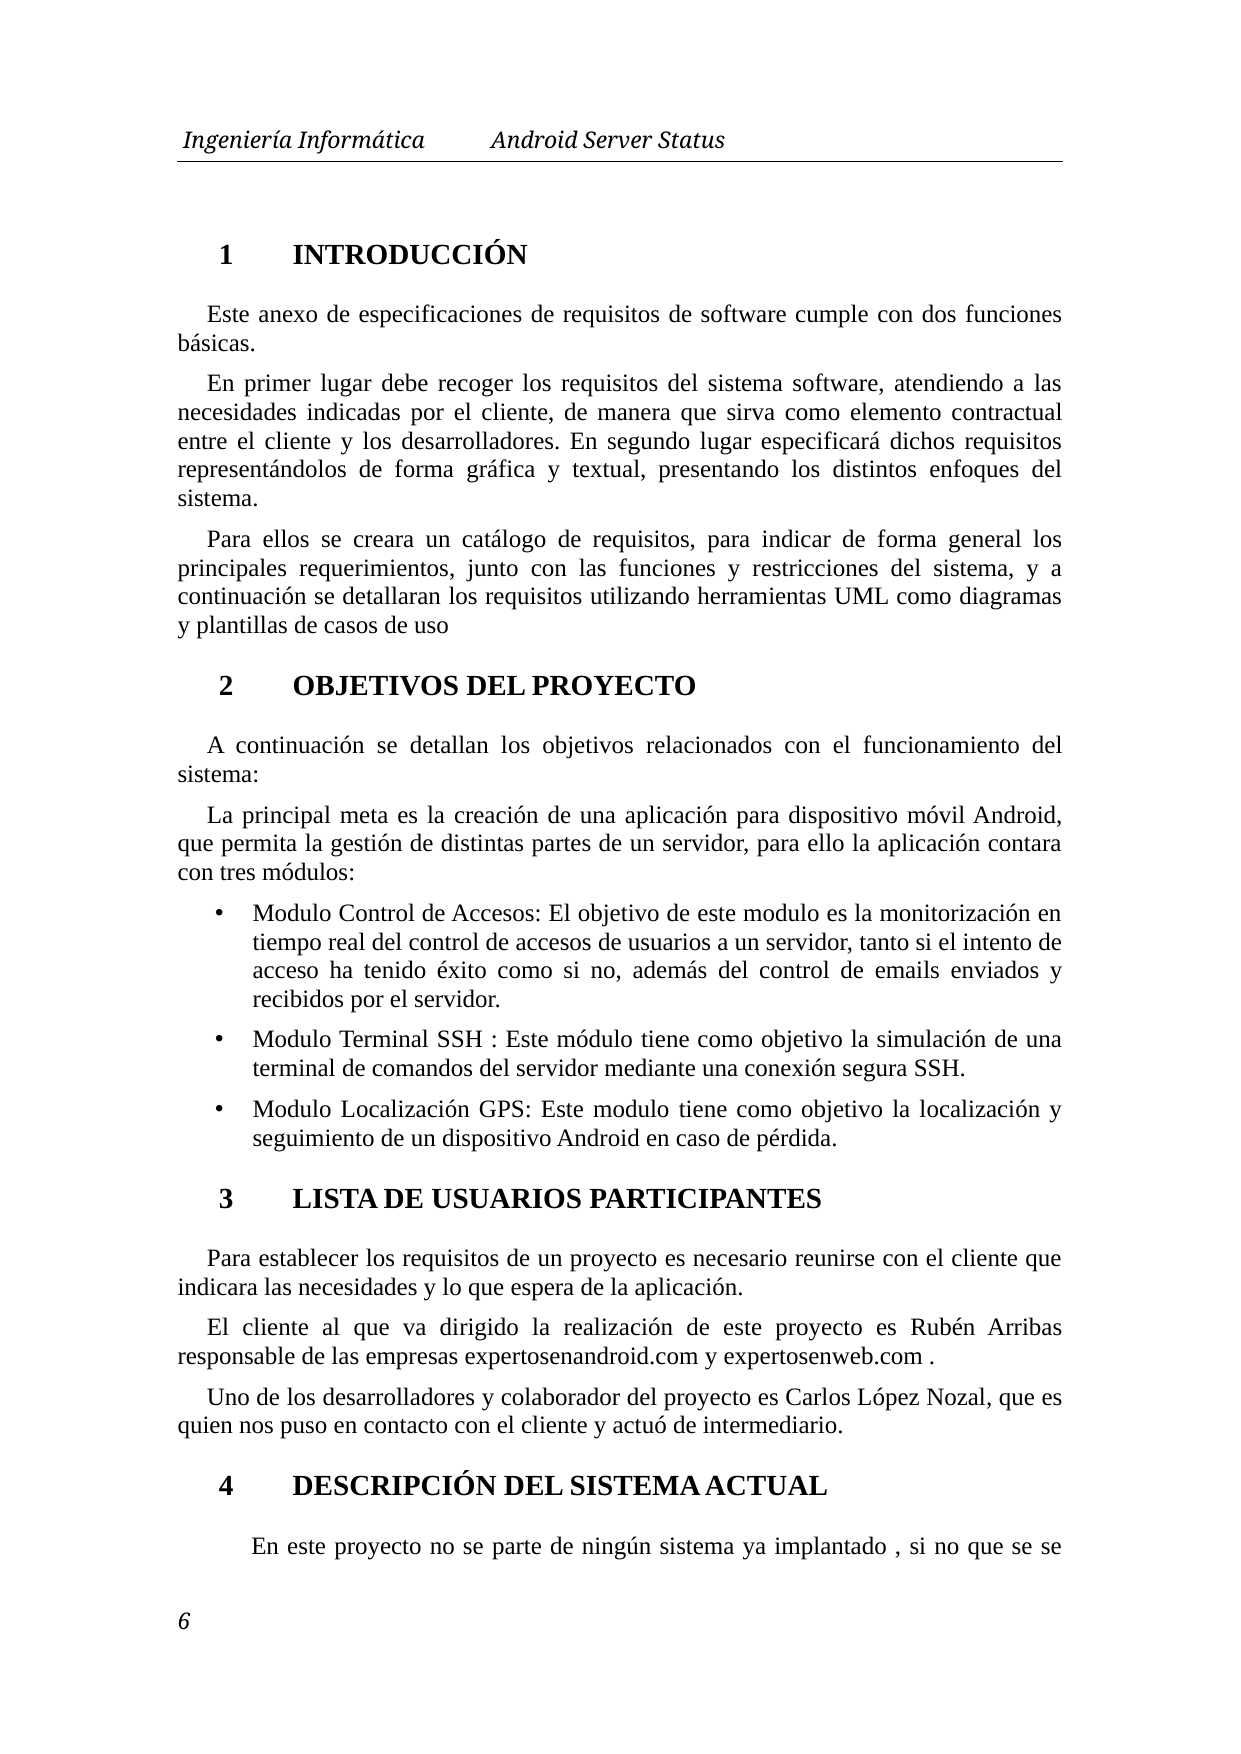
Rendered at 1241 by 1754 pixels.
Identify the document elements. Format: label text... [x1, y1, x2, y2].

text Para establecer los requisitos de un proyecto es necesario reunirse con el cliente que indicara las necesidades y lo que espera de la aplicación. [177, 1243, 1063, 1301]
list Modulo Localización GPS: Este modulo tiene como objetivo la localización y seguimiento de un dispositivo Android en caso de pérdida. [215, 1094, 1063, 1151]
text El cliente al que va dirigido la realización de este proyecto es Rubén Arribas responsable de las empresas expertosenandroid.com y expertosenweb.com . [177, 1312, 1063, 1370]
text Para ellos se creara un catálogo de requisitos, para indicar de forma general los principales requerimientos, junto con las funciones y restricciones del sistema, y a continuación se detallaran los requisitos utilizando herramientas UML como diagramas y plantillas de casos de uso [177, 524, 1063, 639]
subtitle Descripción del sistema actual [218, 1468, 1063, 1502]
subtitle Objetivos del proyecto [218, 668, 1063, 702]
text A continuación se detallan los objetivos relacionados con el funcionamiento del sistema: [177, 731, 1063, 788]
text Este anexo de especificaciones de requisitos de software cumple con dos funciones básicas. [177, 299, 1063, 357]
text En este proyecto no se parte de ningún sistema ya implantado , si no que se se [177, 1531, 1063, 1559]
subtitle Lista de usuarios participantes [218, 1181, 1063, 1214]
text En primer lugar debe recoger los requisitos del sistema software, atendiendo a las necesidades indicadas por el cliente, de manera que sirva como elemento contractual entre el cliente y los desarrolladores. En segundo lugar especificará dichos requisitos representándolos de forma gráfica y textual, presentando los distintos enfoques del sistema. [177, 368, 1063, 512]
list Modulo Control de Accesos: El objetivo de este modulo es la monitorización en tiempo real del control de accesos de usuarios a un servidor, tanto si el intento de acceso ha tenido éxito como si no, además del control de emails enviados y recibidos por el servidor. [215, 898, 1063, 1013]
text Uno de los desarrolladores y colaborador del proyecto es Carlos López Nozal, que es quien nos puso en contacto con el cliente y actuó de intermediario. [177, 1382, 1063, 1439]
list Modulo Terminal SSH : Este módulo tiene como objetivo la simulación de una terminal de comandos del servidor mediante una conexión segura SSH. [215, 1024, 1063, 1082]
text La principal meta es la creación de una aplicación para dispositivo móvil Android, que permita la gestión de distintas partes de un servidor, para ello la aplicación contara con tres módulos: [177, 800, 1063, 886]
subtitle Introducción [218, 237, 1063, 270]
